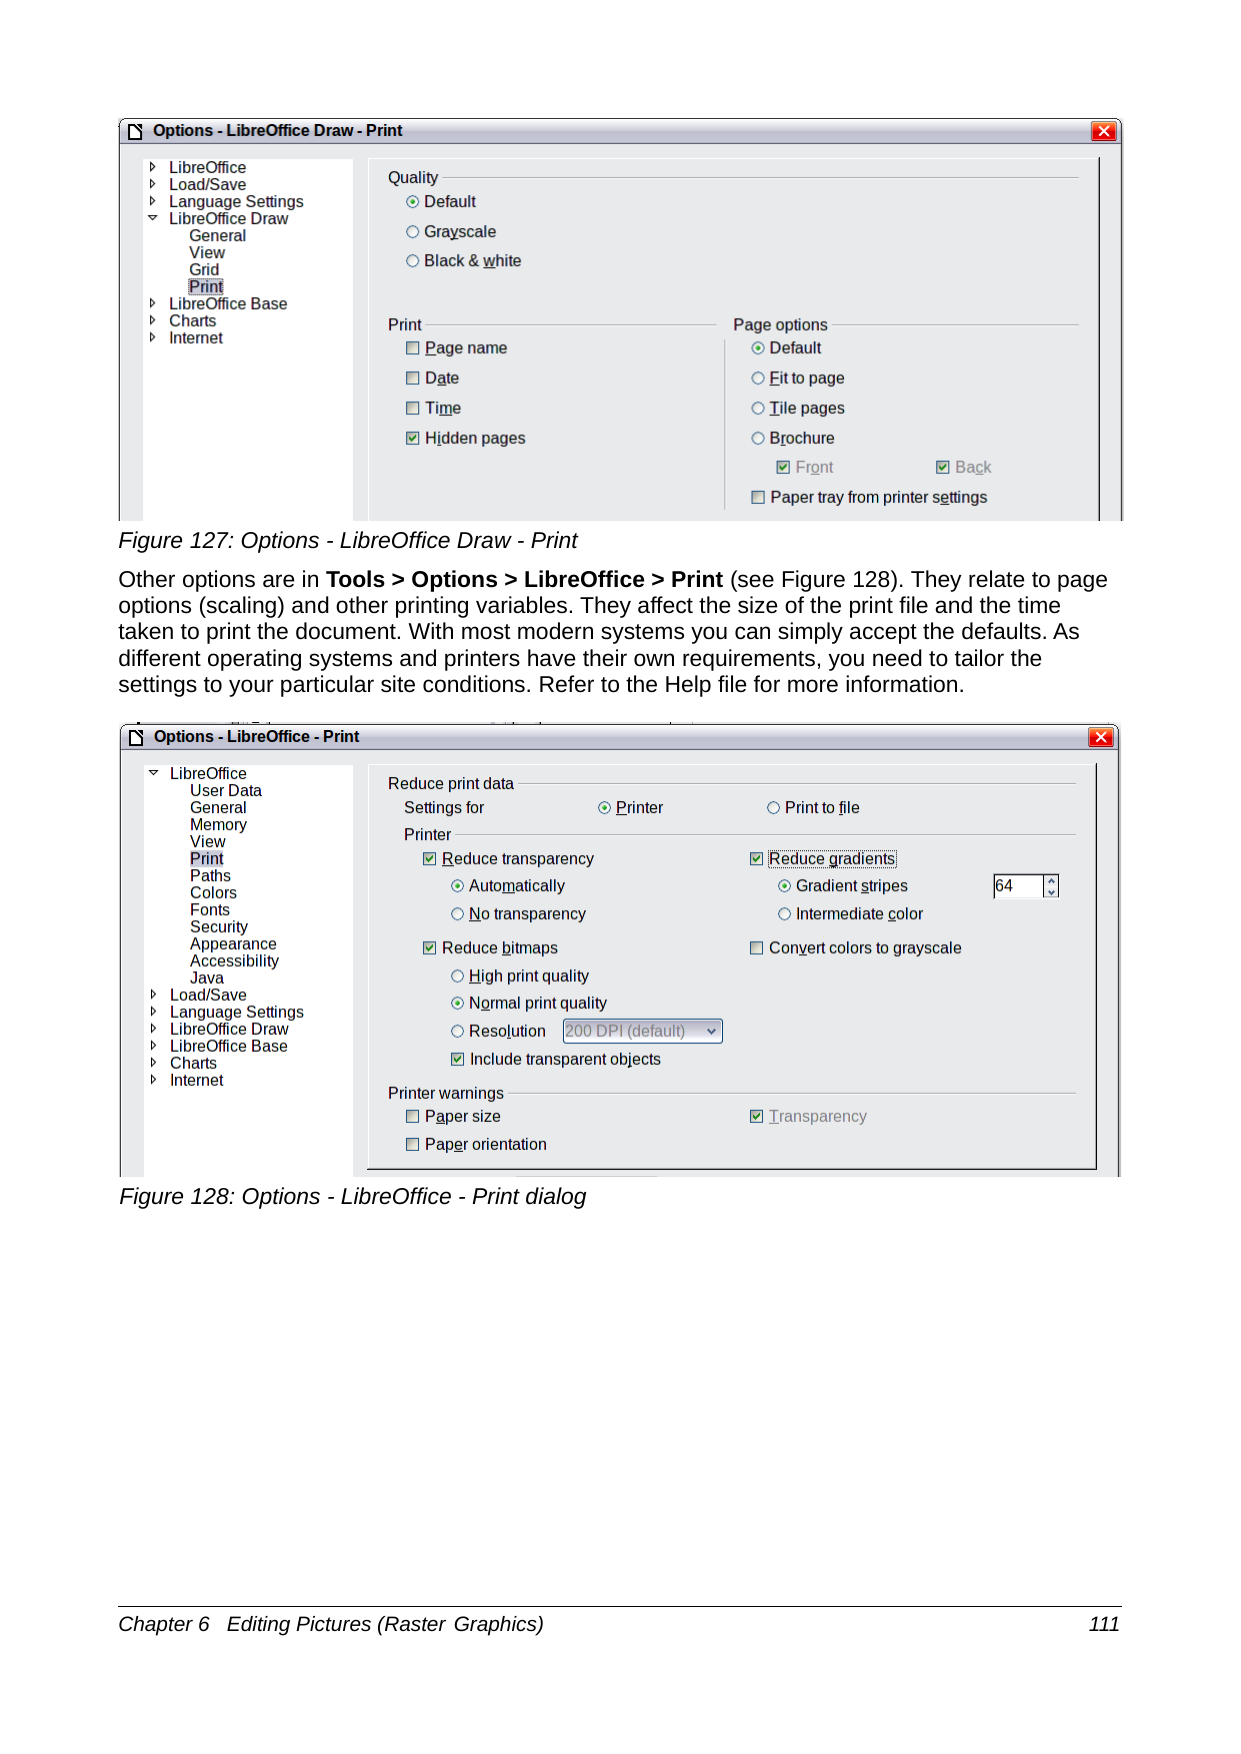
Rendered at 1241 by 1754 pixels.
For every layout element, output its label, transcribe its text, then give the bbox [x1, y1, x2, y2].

picture [118, 118, 1124, 521]
text Figure 128: Options - LibreOffice - Print dialog [119, 1183, 1121, 1209]
text Figure 127: Options - LibreOffice Draw - Print [118, 527, 1124, 553]
text Other options are in Tools > Options > LibreOffice > Print (see Figure 128). They relate to page options (scaling) and other printing variables. They affect the size of the print file and the time taken to print the document. With most modern systems you can simply accept the defaults. As different operating systems and printers have their own requirements, you need to tailor the settings to your particular site conditions. Refer to the Help file for more information. [118, 566, 1122, 697]
picture [119, 722, 1122, 1177]
